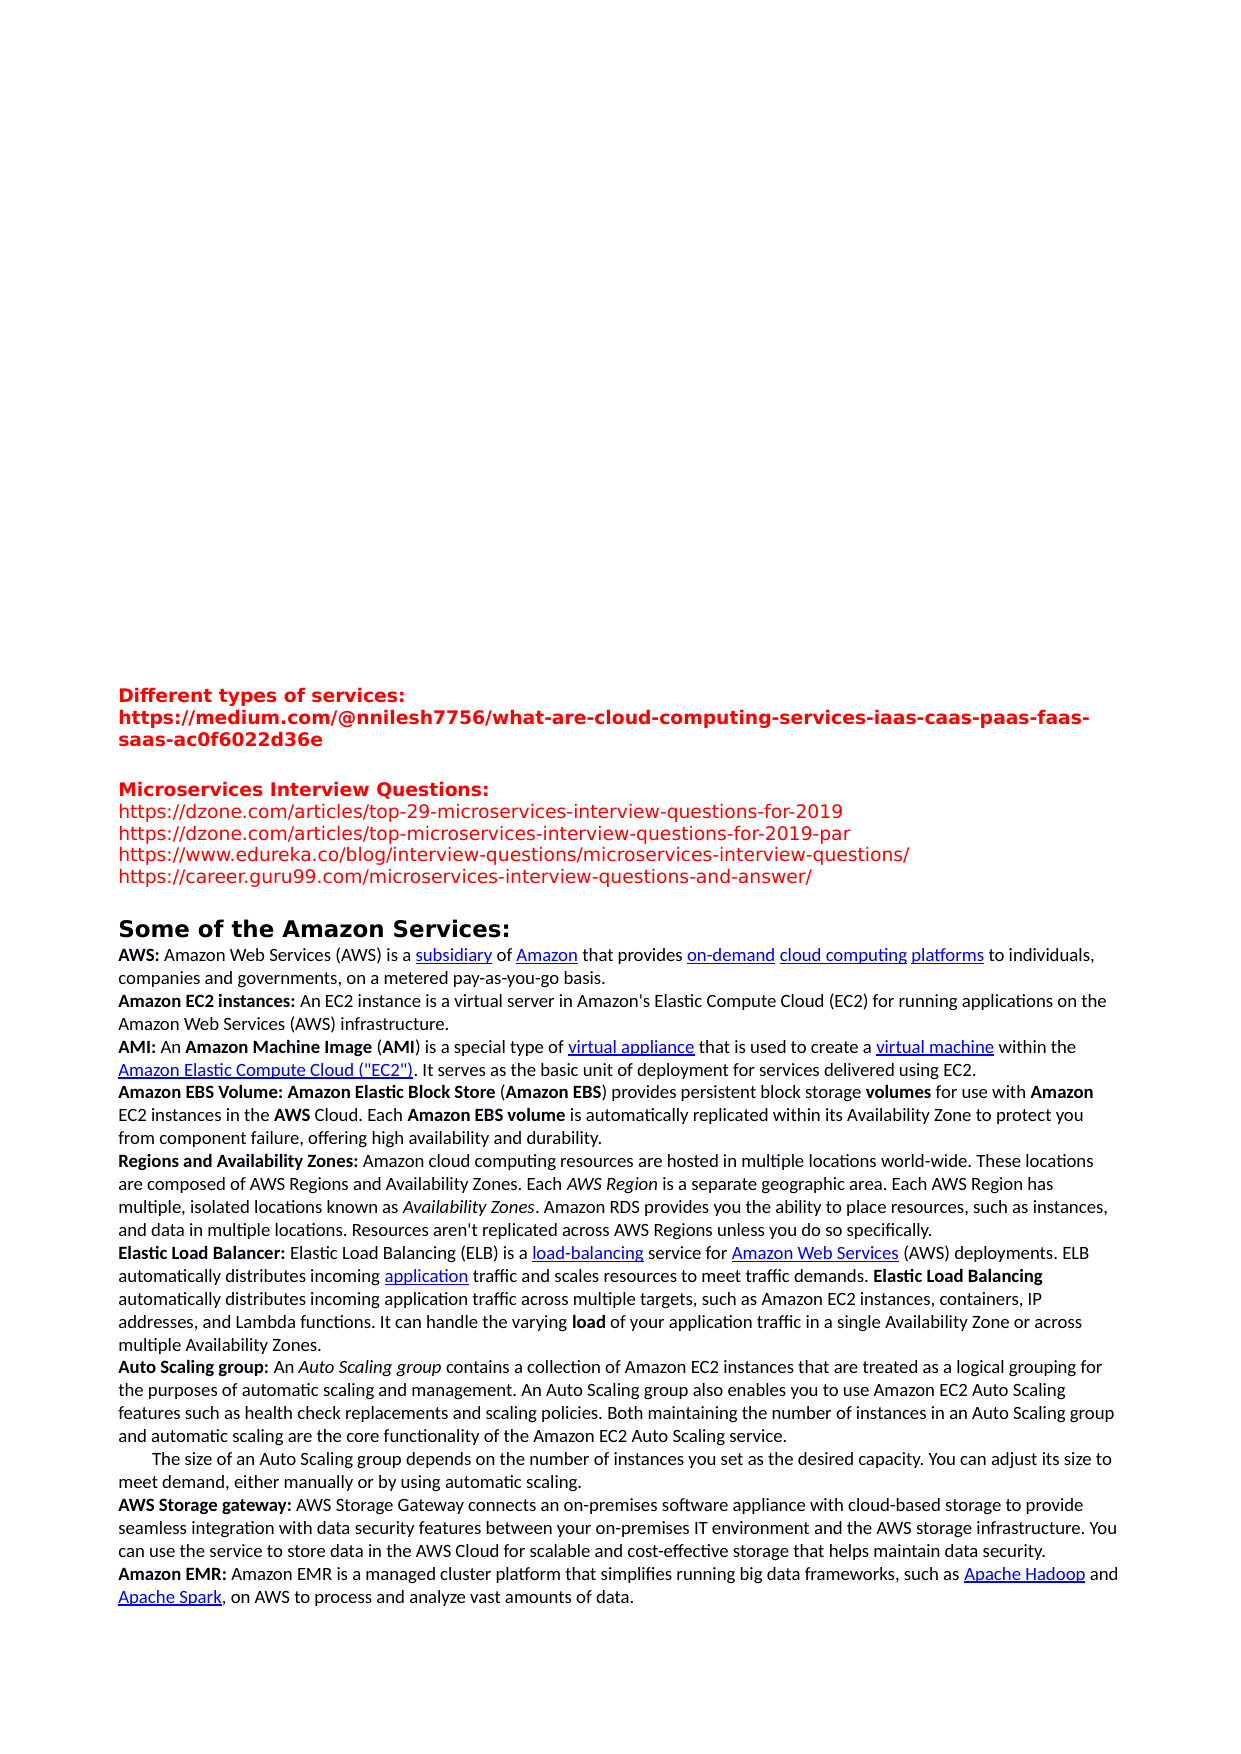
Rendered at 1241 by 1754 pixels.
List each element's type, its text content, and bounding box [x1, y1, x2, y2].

text Some of the Amazon Services: [118, 916, 1122, 943]
text Different types of services: [118, 685, 1122, 707]
text Amazon EC2 instances: An EC2 instance is a virtual server in Amazon's Elastic Compute Cloud (EC2) for running applications on the Amazon Web Services (AWS) infrastructure. [118, 989, 1122, 1035]
text Auto Scaling group: An Auto Scaling group contains a collection of Amazon EC2 instances that are treated as a logical grouping for the purposes of automatic scaling and management. An Auto Scaling group also enables you to use Amazon EC2 Auto Scaling features such as health check replacements and scaling policies. Both maintaining the number of instances in an Auto Scaling group and automatic scaling are the core functionality of the Amazon EC2 Auto Scaling service. [118, 1356, 1122, 1447]
text AWS: Amazon Web Services (AWS) is a subsidiary of Amazon that provides on-demand cloud computing platforms to individuals, companies and governments, on a metered pay-as-you-go basis. [118, 943, 1122, 989]
text AMI: An Amazon Machine Image (AMI) is a special type of virtual appliance that is used to create a virtual machine within the Amazon Elastic Compute Cloud ("EC2"). It serves as the basic unit of deployment for services delivered using EC2. [118, 1035, 1122, 1081]
text https://medium.com/@nnilesh7756/what-are-cloud-computing-services-iaas-caas-paas-faas-saas-ac0f6022d36e [118, 707, 1122, 750]
text Regions and Availability Zones: Amazon cloud computing resources are hosted in multiple locations world-wide. These locations are composed of AWS Regions and Availability Zones. Each AWS Region is a separate geographic area. Each AWS Region has multiple, isolated locations known as Availability Zones. Amazon RDS provides you the ability to place resources, such as instances, and data in multiple locations. Resources aren't replicated across AWS Regions unless you do so specifically. [118, 1149, 1122, 1241]
text https://dzone.com/articles/top-29-microservices-interview-questions-for-2019 [118, 801, 1122, 822]
text Amazon EMR: Amazon EMR is a managed cluster platform that simplifies running big data frameworks, such as Apache Hadoop and Apache Spark, on AWS to process and analyze vast amounts of data. [118, 1562, 1122, 1608]
text https://dzone.com/articles/top-microservices-interview-questions-for-2019-par [118, 822, 1122, 844]
text https://www.edureka.co/blog/interview-questions/microservices-interview-questions/ [118, 844, 1122, 866]
text Amazon EBS Volume: Amazon Elastic Block Store (Amazon EBS) provides persistent block storage volumes for use with Amazon EC2 instances in the AWS Cloud. Each Amazon EBS volume is automatically replicated within its Availability Zone to protect you from component failure, offering high availability and durability. [118, 1081, 1122, 1149]
text Elastic Load Balancer: Elastic Load Balancing (ELB) is a load-balancing service for Amazon Web Services (AWS) deployments. ELB automatically distributes incoming application traffic and scales resources to meet traffic demands. Elastic Load Balancing automatically distributes incoming application traffic across multiple targets, such as Amazon EC2 instances, containers, IP addresses, and Lambda functions. It can handle the varying load of your application traffic in a single Availability Zone or across multiple Availability Zones. [118, 1241, 1122, 1356]
text Microservices Interview Questions: [118, 779, 1122, 801]
text https://career.guru99.com/microservices-interview-questions-and-answer/ [118, 866, 1122, 888]
text AWS Storage gateway: AWS Storage Gateway connects an on-premises software appliance with cloud-based storage to provide seamless integration with data security features between your on-premises IT environment and the AWS storage infrastructure. You can use the service to store data in the AWS Cloud for scalable and cost-effective storage that helps maintain data security. [118, 1493, 1122, 1562]
text The size of an Auto Scaling group depends on the number of instances you set as the desired capacity. You can adjust its size to meet demand, either manually or by using automatic scaling. [118, 1447, 1122, 1493]
